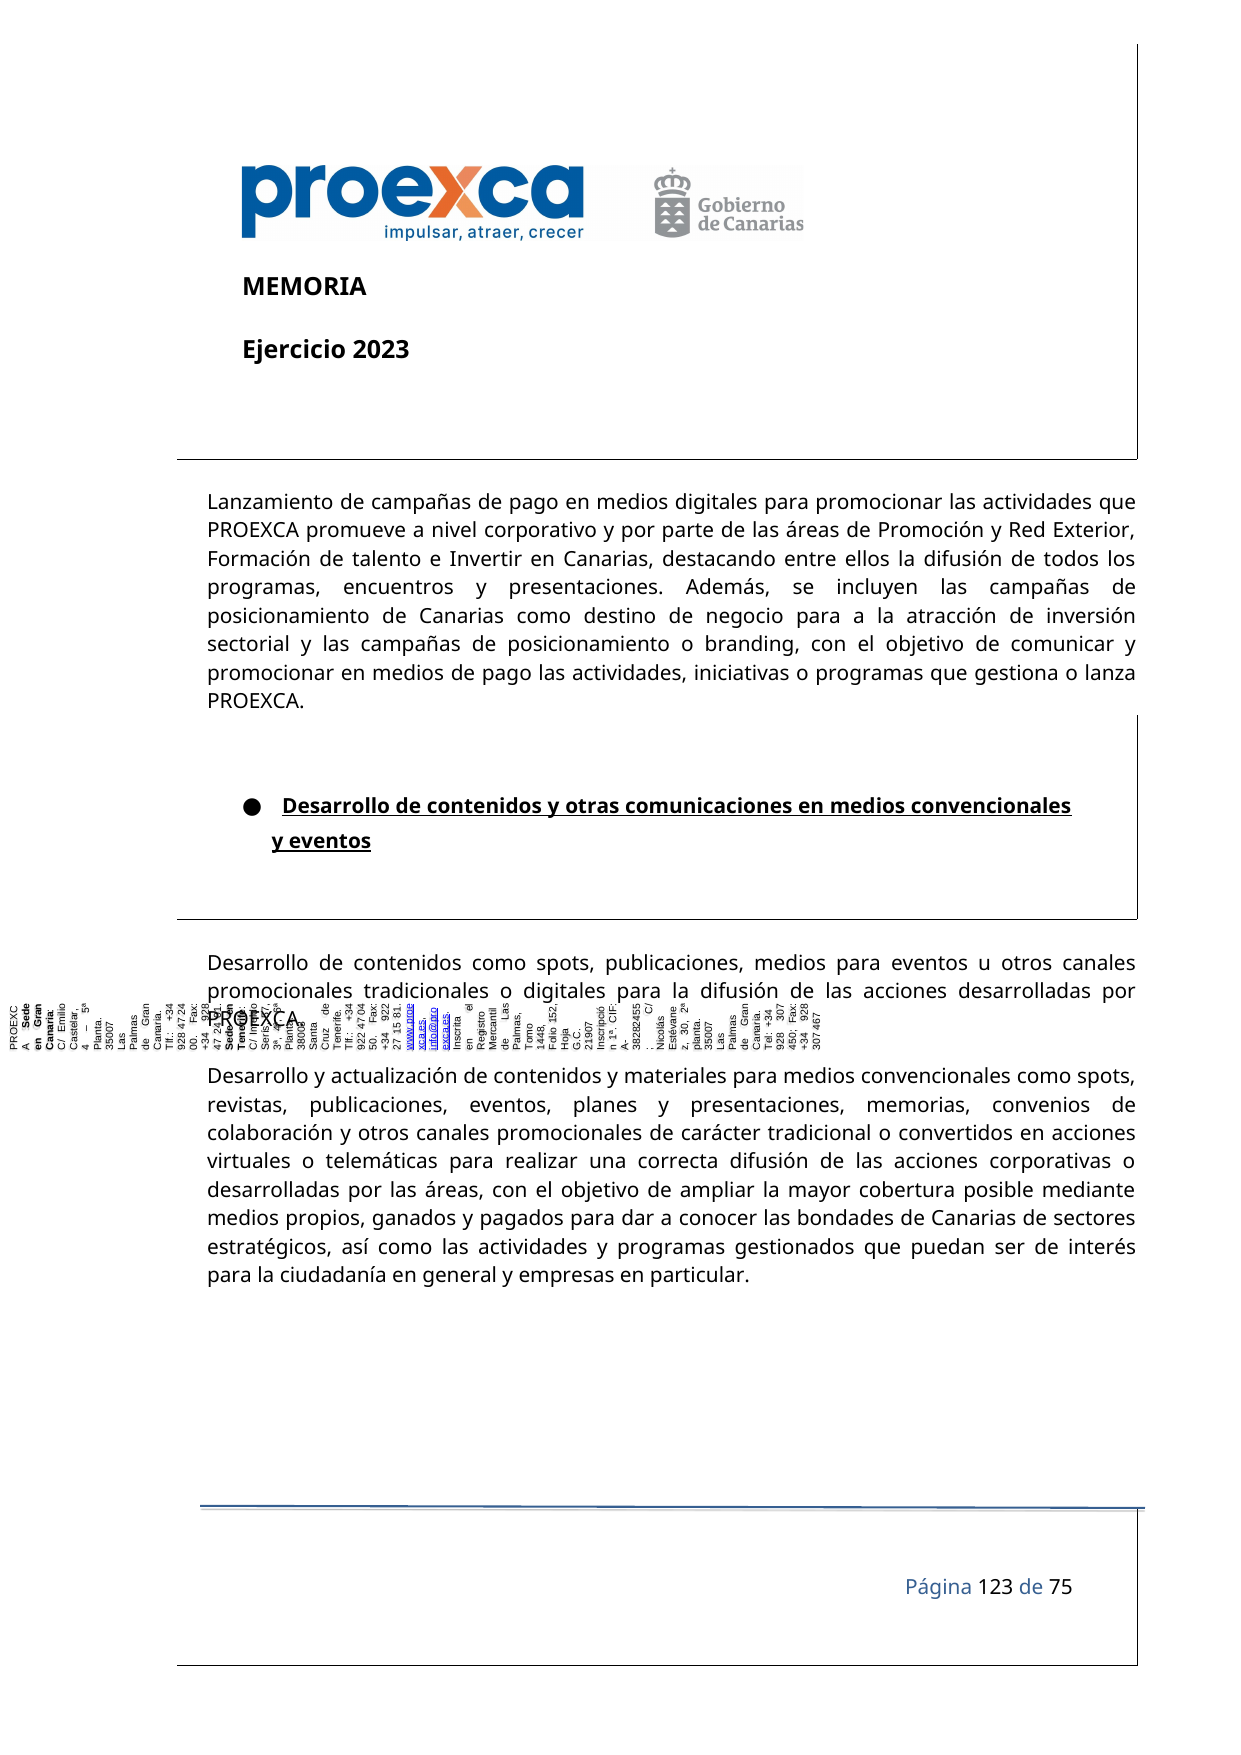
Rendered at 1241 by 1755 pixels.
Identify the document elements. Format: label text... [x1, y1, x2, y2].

text Desarrollo de contenidos como spots, publicaciones, medios para eventos u otros canales promocionales tradicionales o digitales para la difusión de las acciones desarrolladas por PROEXCA. [207, 948, 1137, 1033]
text Desarrollo y actualización de contenidos y materiales para medios convencionales como spots, revistas, publicaciones, eventos, planes y presentaciones, memorias, convenios de colaboración y otros canales promocionales de carácter tradicional o convertidos en acciones virtuales o telemáticas para realizar una correcta difusión de las acciones corporativas o desarrolladas por las áreas, con el objetivo de ampliar la mayor cobertura posible mediante medios propios, ganados y pagados para dar a conocer las bondades de Canarias de sectores estratégicos, así como las actividades y programas gestionados que puedan ser de interés para la ciudadanía en general y empresas en particular. [207, 1061, 1137, 1289]
text Lanzamiento de campañas de pago en medios digitales para promocionar las actividades que PROEXCA promueve a nivel corporativo y por parte de las áreas de Promoción y Red Exterior, Formación de talento e Invertir en Canarias, destacando entre ellos la difusión de todos los programas, encuentros y presentaciones. Además, se incluyen las campañas de posicionamiento de Canarias como destino de negocio para a la atracción de inversión sectorial y las campañas de posicionamiento o branding, con el objetivo de comunicar y promocionar en medios de pago las actividades, iniciativas o programas que gestiona o lanza PROEXCA. [207, 487, 1137, 714]
list Desarrollo de contenidos y otras comunicaciones en medios convencionales y eventos [177, 714, 1137, 919]
